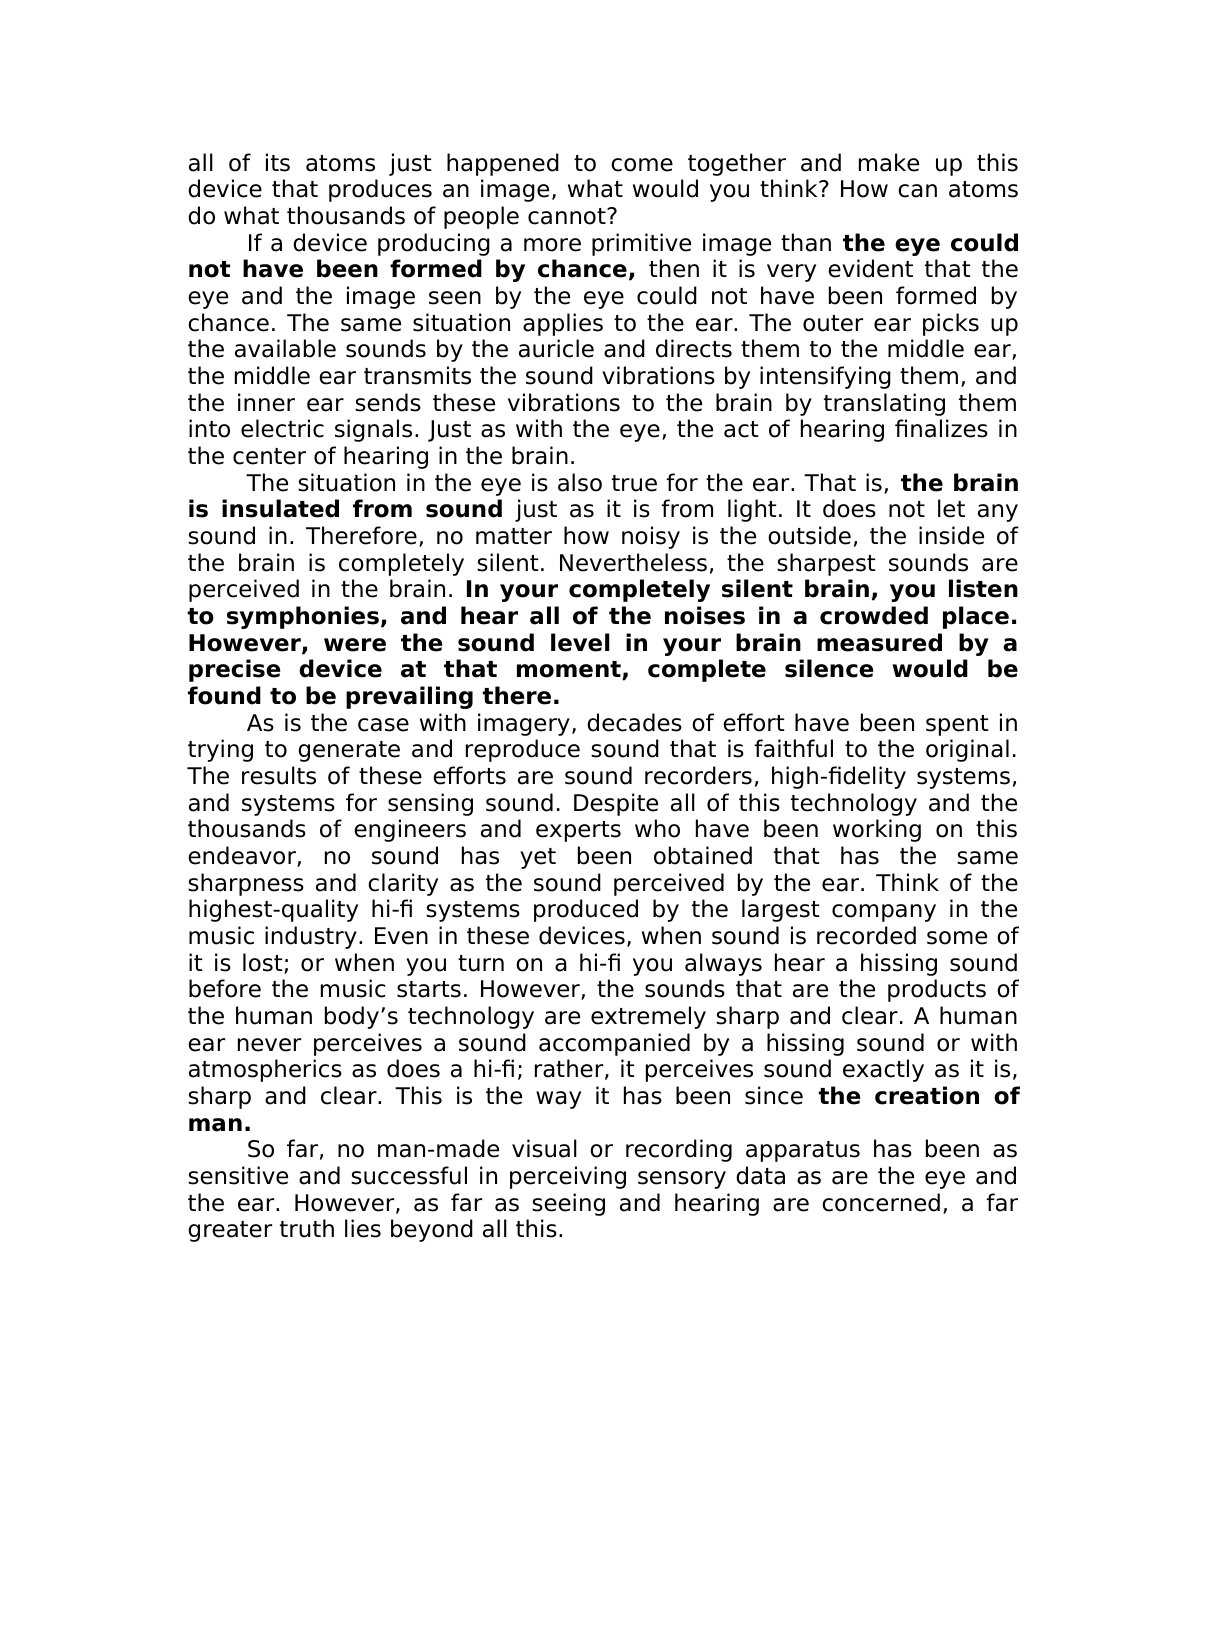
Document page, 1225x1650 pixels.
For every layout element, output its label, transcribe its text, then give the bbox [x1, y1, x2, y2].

text So far, no man-made visual or recording apparatus has been as sensitive and successful in perceiving sensory data as are the eye and the ear. However, as far as seeing and hearing are concerned, a far greater truth lies beyond all this. [187, 1137, 1020, 1243]
text all of its atoms just happened to come together and make up this device that produces an image, what would you think? How can atoms do what thousands of people cannot? [187, 150, 1020, 230]
text The situation in the eye is also true for the ear. That is, the brain is insulated from sound just as it is from light. It does not let any sound in. Therefore, no matter how noisy is the outside, the inside of the brain is completely silent. Nevertheless, the sharpest sounds are perceived in the brain. In your completely silent brain, you listen to symphonies, and hear all of the noises in a crowded place. However, were the sound level in your brain measured by a precise device at that moment, complete silence would be found to be prevailing there. [187, 470, 1020, 710]
text If a device producing a more primitive image than the eye could not have been formed by chance, then it is very evident that the eye and the image seen by the eye could not have been formed by chance. The same situation applies to the ear. The outer ear picks up the available sounds by the auricle and directs them to the middle ear, the middle ear transmits the sound vibrations by intensifying them, and the inner ear sends these vibrations to the brain by translating them into electric signals. Just as with the eye, the act of hearing finalizes in the center of hearing in the brain. [187, 230, 1020, 470]
text As is the case with imagery, decades of effort have been spent in trying to generate and reproduce sound that is faithful to the original. The results of these efforts are sound recorders, high-fidelity systems, and systems for sensing sound. Despite all of this technology and the thousands of engineers and experts who have been working on this endeavor, no sound has yet been obtained that has the same sharpness and clarity as the sound perceived by the ear. Think of the highest-quality hi-fi systems produced by the largest company in the music industry. Even in these devices, when sound is recorded some of it is lost; or when you turn on a hi-fi you always hear a hissing sound before the music starts. However, the sounds that are the products of the human body’s technology are extremely sharp and clear. A human ear never perceives a sound accompanied by a hissing sound or with atmospherics as does a hi-fi; rather, it perceives sound exactly as it is, sharp and clear. This is the way it has been since the creation of man. [187, 710, 1020, 1137]
